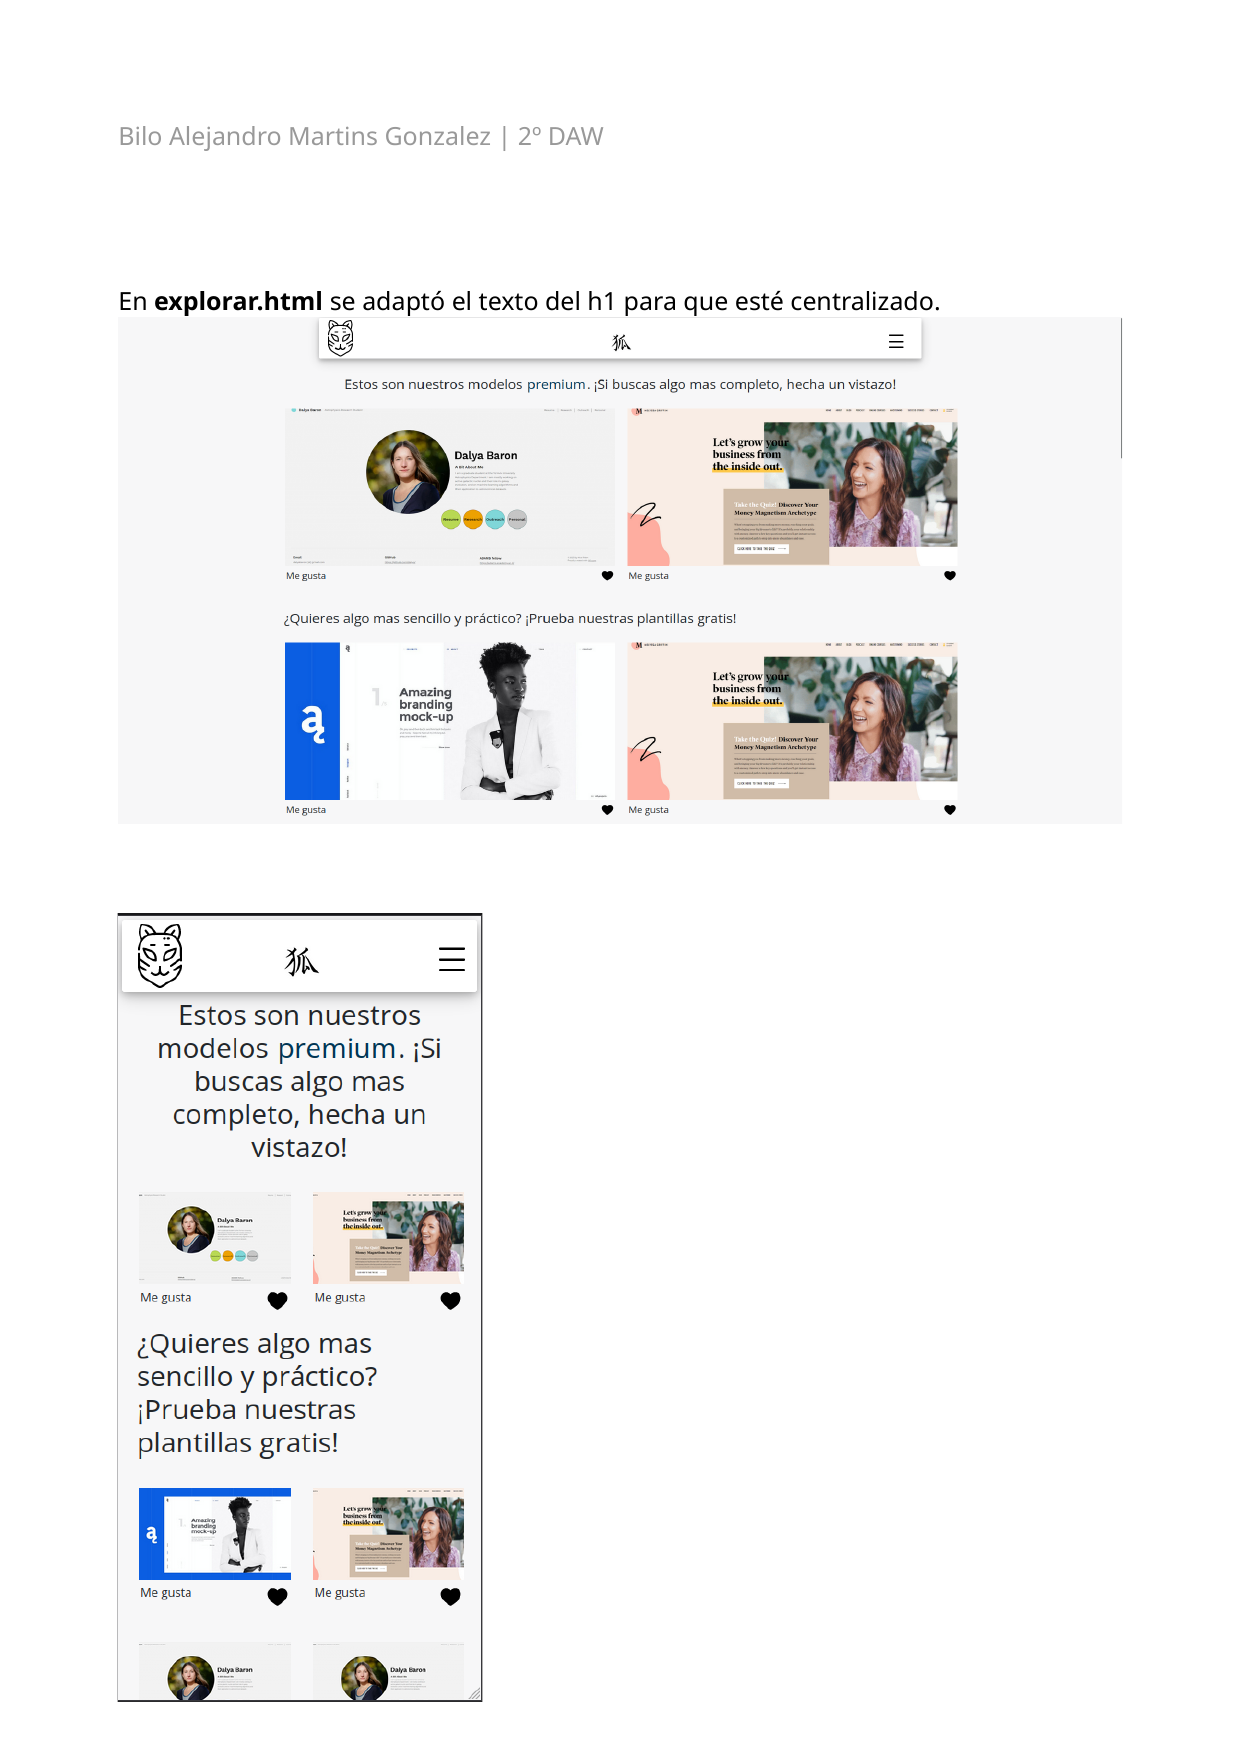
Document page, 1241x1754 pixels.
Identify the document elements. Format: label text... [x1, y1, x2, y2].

text En explorar.html se adaptó el texto del h1 para que esté centralizado. [118, 284, 1122, 317]
picture [118, 317, 1123, 824]
picture [117, 913, 483, 1702]
